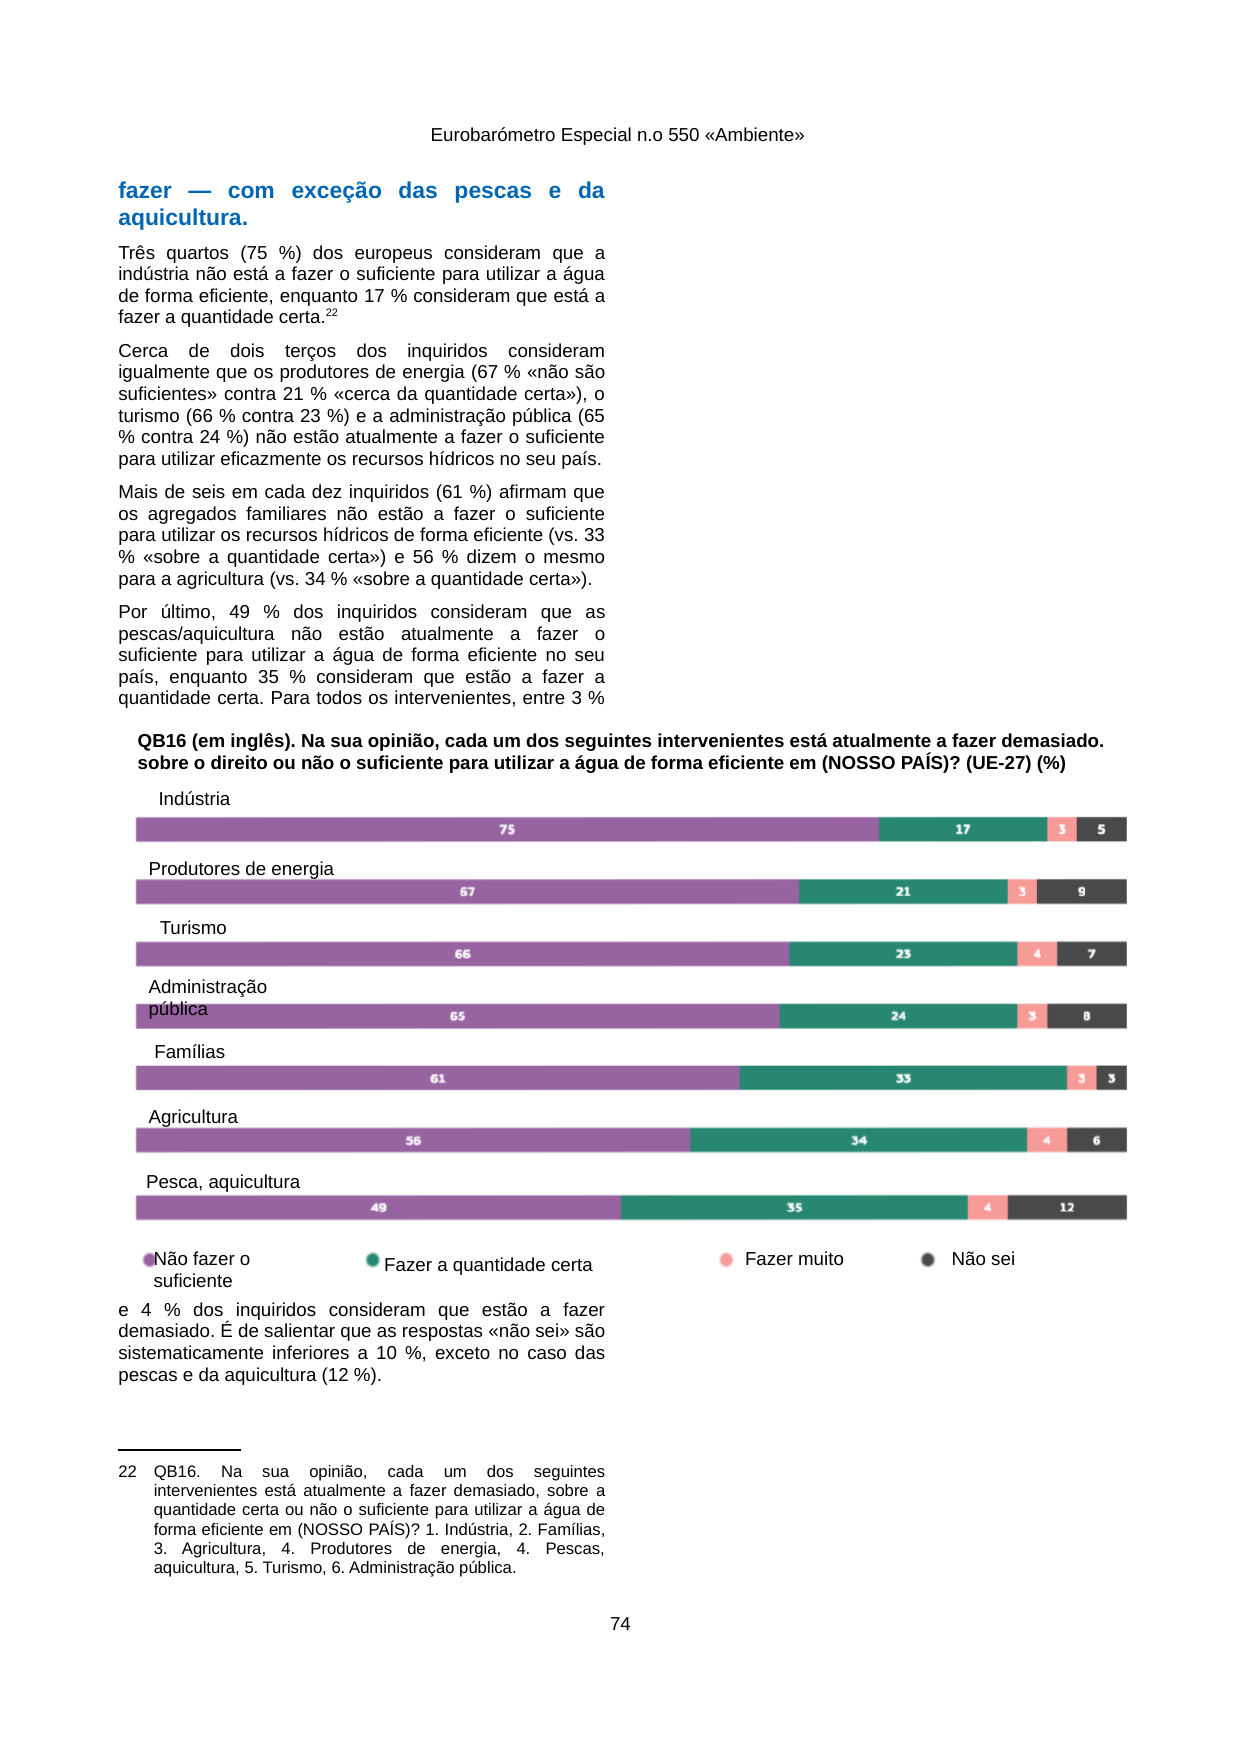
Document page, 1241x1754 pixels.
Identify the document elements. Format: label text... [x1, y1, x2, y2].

picture [133, 1249, 937, 1273]
picture [127, 811, 1132, 1223]
text Mais de seis em cada dez inquiridos (61 %) afirmam que os agregados familiares não estão a fazer o suficiente para utilizar os recursos hídricos de forma eficiente (vs. 33 % «sobre a quantidade certa») e 56 % dizem o mesmo para a agricultura (vs. 34 % «sobre a quantidade certa»). [118, 481, 605, 589]
text Cerca de dois terços dos inquiridos consideram igualmente que os produtores de energia (67 % «não são suficientes» contra 21 % «cerca da quantidade certa»), o turismo (66 % contra 23 %) e a administração pública (65 % contra 24 %) não estão atualmente a fazer o suficiente para utilizar eficazmente os recursos hídricos no seu país. [118, 340, 605, 469]
text Três quartos (75 %) dos europeus consideram que a indústria não está a fazer o suficiente para utilizar a água de forma eficiente, enquanto 17 % consideram que está a fazer a quantidade certa. [118, 242, 605, 328]
text QB16. Na sua opinião, cada um dos seguintes intervenientes está atualmente a fazer demasiado, sobre a quantidade certa ou não o suficiente para utilizar a água de forma eficiente em (NOSSO PAÍS)? 1. Indústria, 2. Famílias, 3. Agricultura, 4. Produtores de energia, 4. Pescas, aquicultura, 5. Turismo, 6. Administração pública. [118, 1462, 605, 1577]
text fazer — com exceção das pescas e da aquicultura. [118, 177, 605, 230]
text Por último, 49 % dos inquiridos consideram que as pescas/aquicultura não estão atualmente a fazer o suficiente para utilizar a água de forma eficiente no seu país, enquanto 35 % consideram que estão a fazer a quantidade certa. Para todos os intervenientes, entre 3 % e 4 % dos inquiridos consideram que estão a fazer demasiado. É de salientar que as respostas «não sei» são sistematicamente inferiores a 10 %, exceto no caso das pescas e da aquicultura (12 %). [118, 601, 605, 1385]
